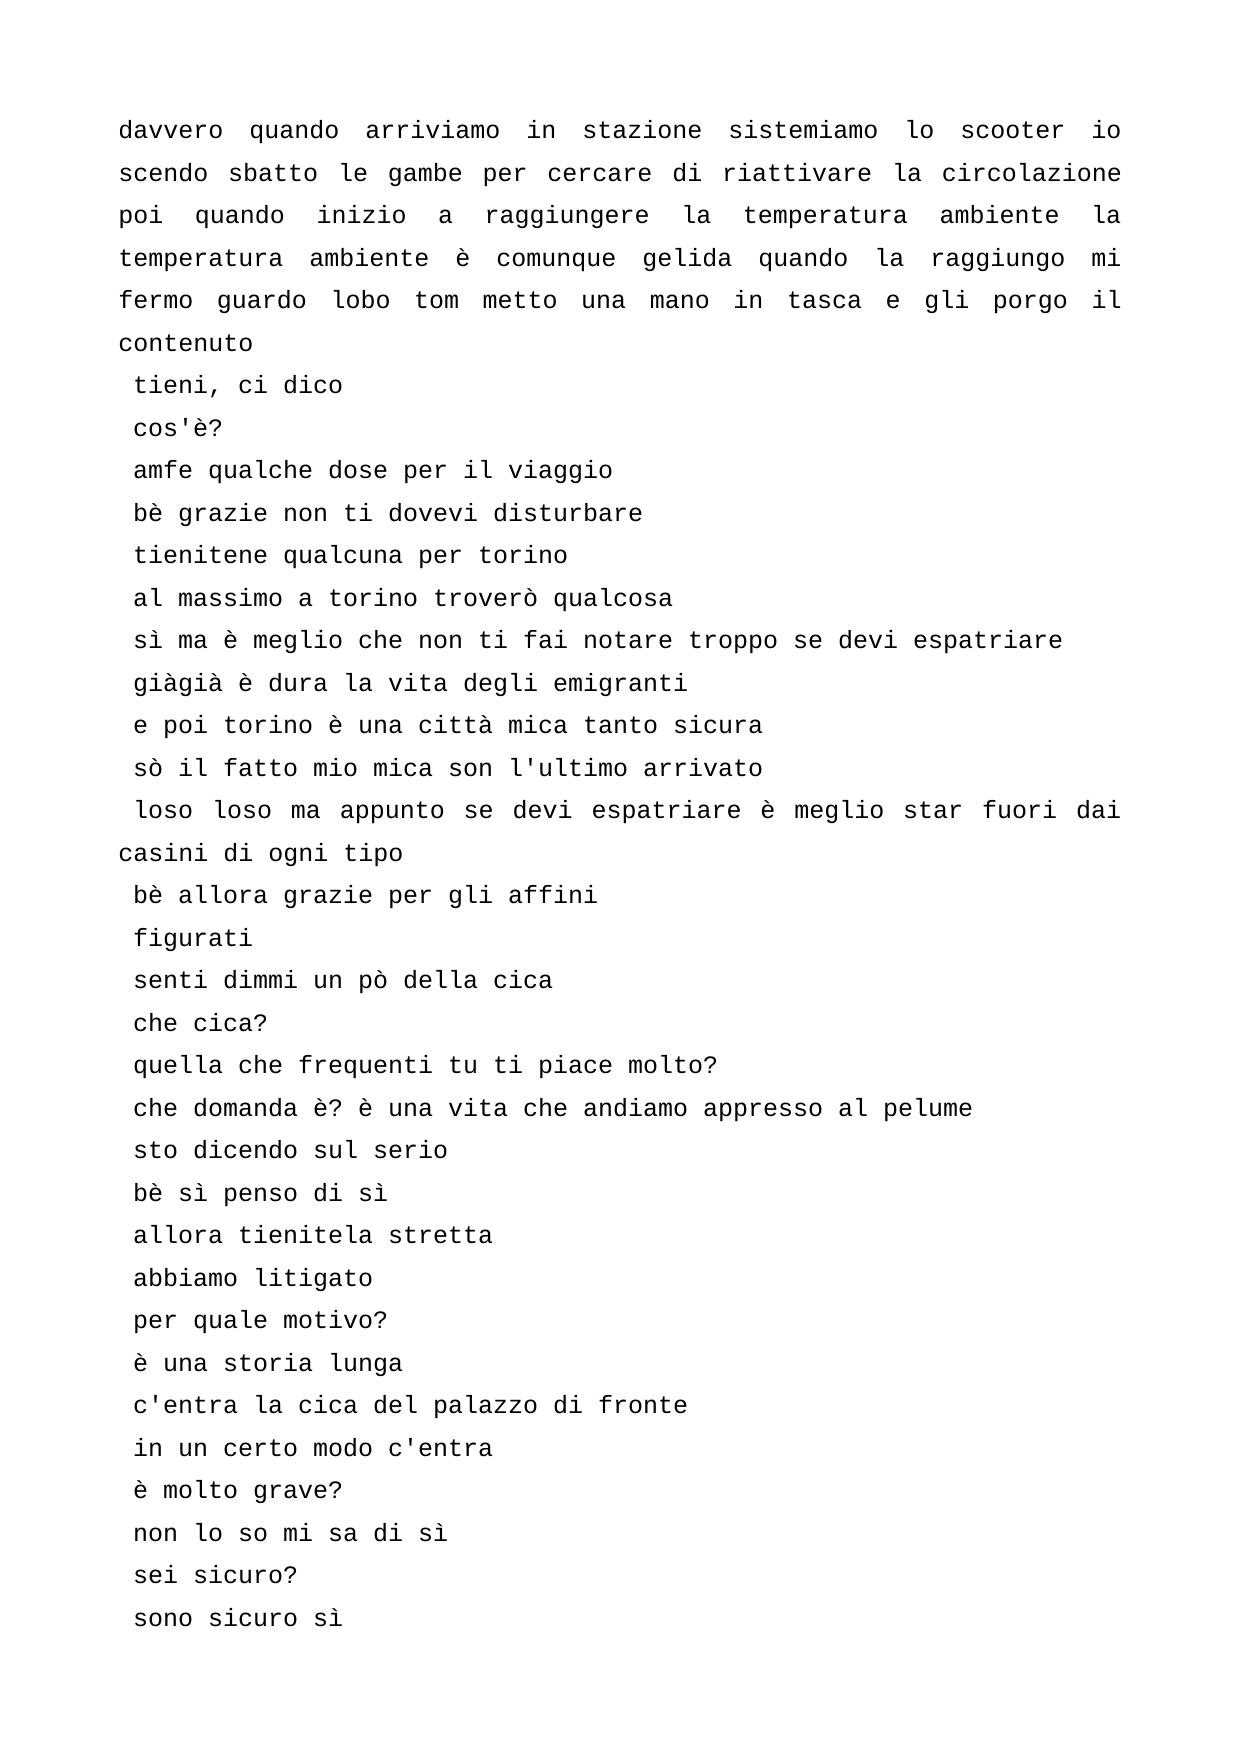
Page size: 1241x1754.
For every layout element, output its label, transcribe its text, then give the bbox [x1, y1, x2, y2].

text tieni, ci dico [118, 373, 1122, 401]
text tienitene qualcuna per torino [118, 543, 1122, 571]
text cos'è? [118, 416, 1122, 444]
text abbiamo litigato [118, 1266, 1122, 1294]
text giàgià è dura la vita degli emigranti [118, 671, 1122, 699]
text al massimo a torino troverò qualcosa [118, 586, 1122, 614]
text allora tienitela stretta [118, 1223, 1122, 1251]
text per quale motivo? [118, 1308, 1122, 1336]
text bè allora grazie per gli affini [118, 883, 1122, 911]
text che domanda è? è una vita che andiamo appresso al pelume [118, 1096, 1122, 1124]
text sì ma è meglio che non ti fai notare troppo se devi espatriare [118, 628, 1122, 656]
text sò il fatto mio mica son l'ultimo arrivato [118, 756, 1122, 784]
text in un certo modo c'entra [118, 1436, 1122, 1464]
text non lo so mi sa di sì [118, 1521, 1122, 1549]
text è molto grave? [118, 1478, 1122, 1506]
text davvero quando arriviamo in stazione sistemiamo lo scooter io scendo sbatto le gambe per cercare di riattivare la circolazione poi quando inizio a raggiungere la temperatura ambiente la temperatura ambiente è comunque gelida quando la raggiungo mi fermo guardo lobo tom metto una mano in tasca e gli porgo il contenuto [118, 118, 1122, 359]
text amfe qualche dose per il viaggio [118, 458, 1122, 486]
text loso loso ma appunto se devi espatriare è meglio star fuori dai casini di ogni tipo [118, 798, 1122, 869]
text e poi torino è una città mica tanto sicura [118, 713, 1122, 741]
text c'entra la cica del palazzo di fronte [118, 1393, 1122, 1421]
text bè sì penso di sì [118, 1181, 1122, 1209]
text quella che frequenti tu ti piace molto? [118, 1053, 1122, 1081]
text è una storia lunga [118, 1351, 1122, 1379]
text figurati [118, 926, 1122, 954]
text sto dicendo sul serio [118, 1138, 1122, 1166]
text bè grazie non ti dovevi disturbare [118, 501, 1122, 529]
text sono sicuro sì [118, 1606, 1122, 1634]
text senti dimmi un pò della cica [118, 968, 1122, 996]
text sei sicuro? [118, 1563, 1122, 1591]
text che cica? [118, 1011, 1122, 1039]
